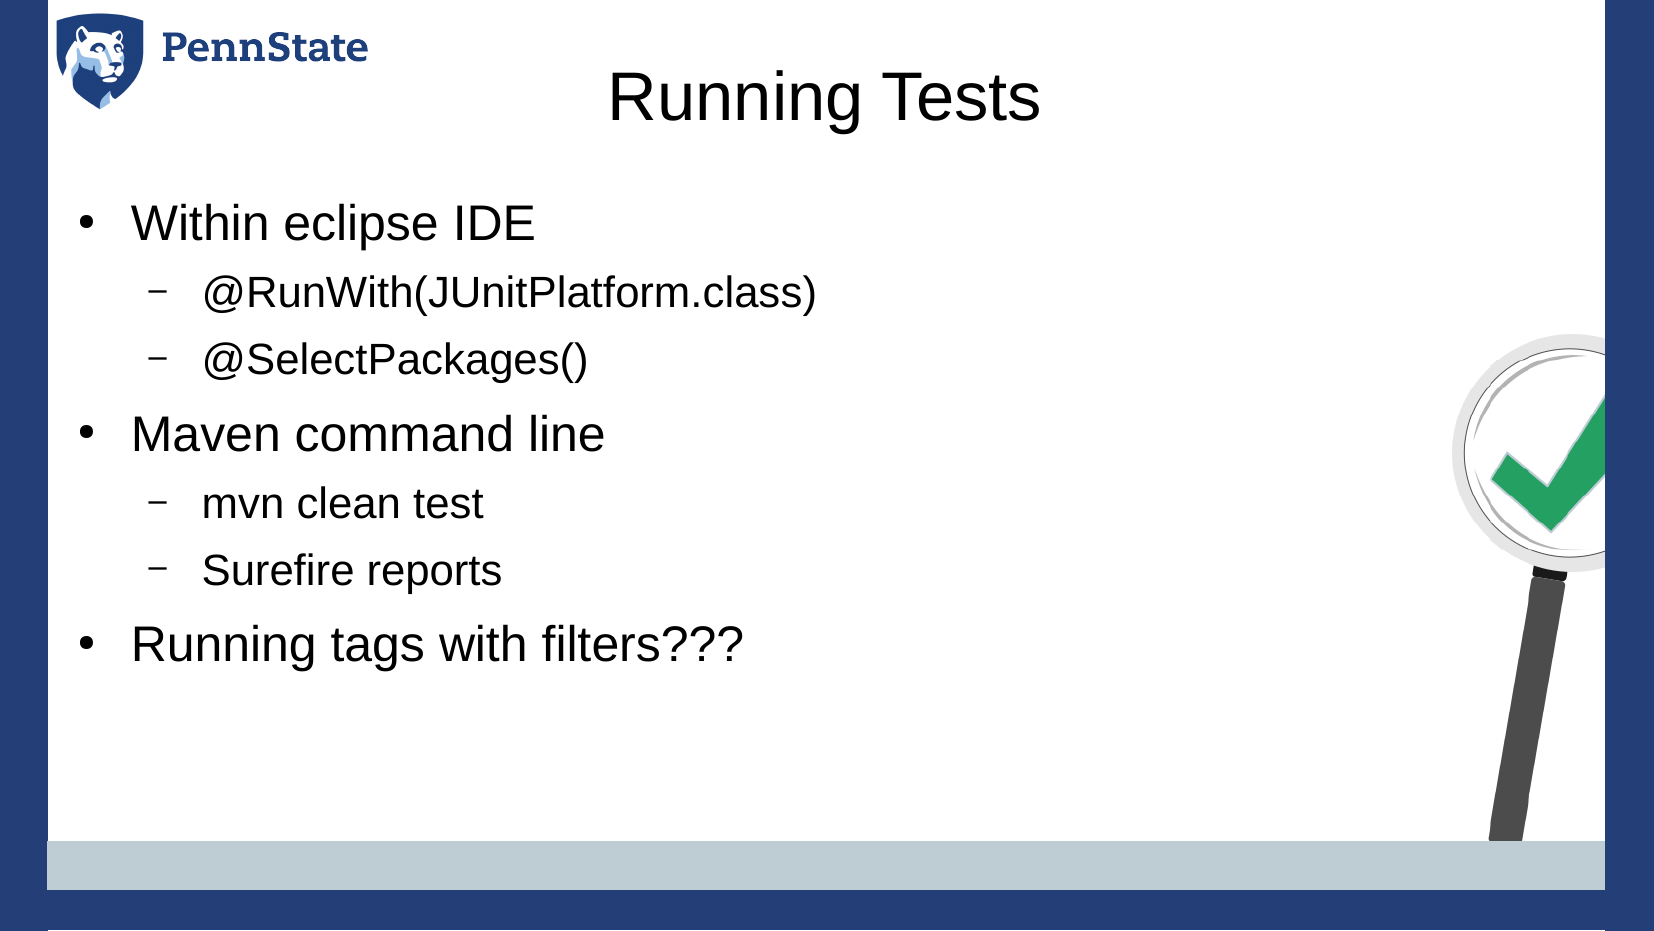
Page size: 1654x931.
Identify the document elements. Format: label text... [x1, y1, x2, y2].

list Within eclipse IDE @RunWith(JUnitPlatform.class) @SelectPackages() Maven command line mvn clean test Surefire reports Running tags with filters??? [60, 195, 1486, 826]
title Running Tests [60, 19, 1591, 175]
picture [48, 0, 411, 152]
picture [1452, 334, 1605, 841]
